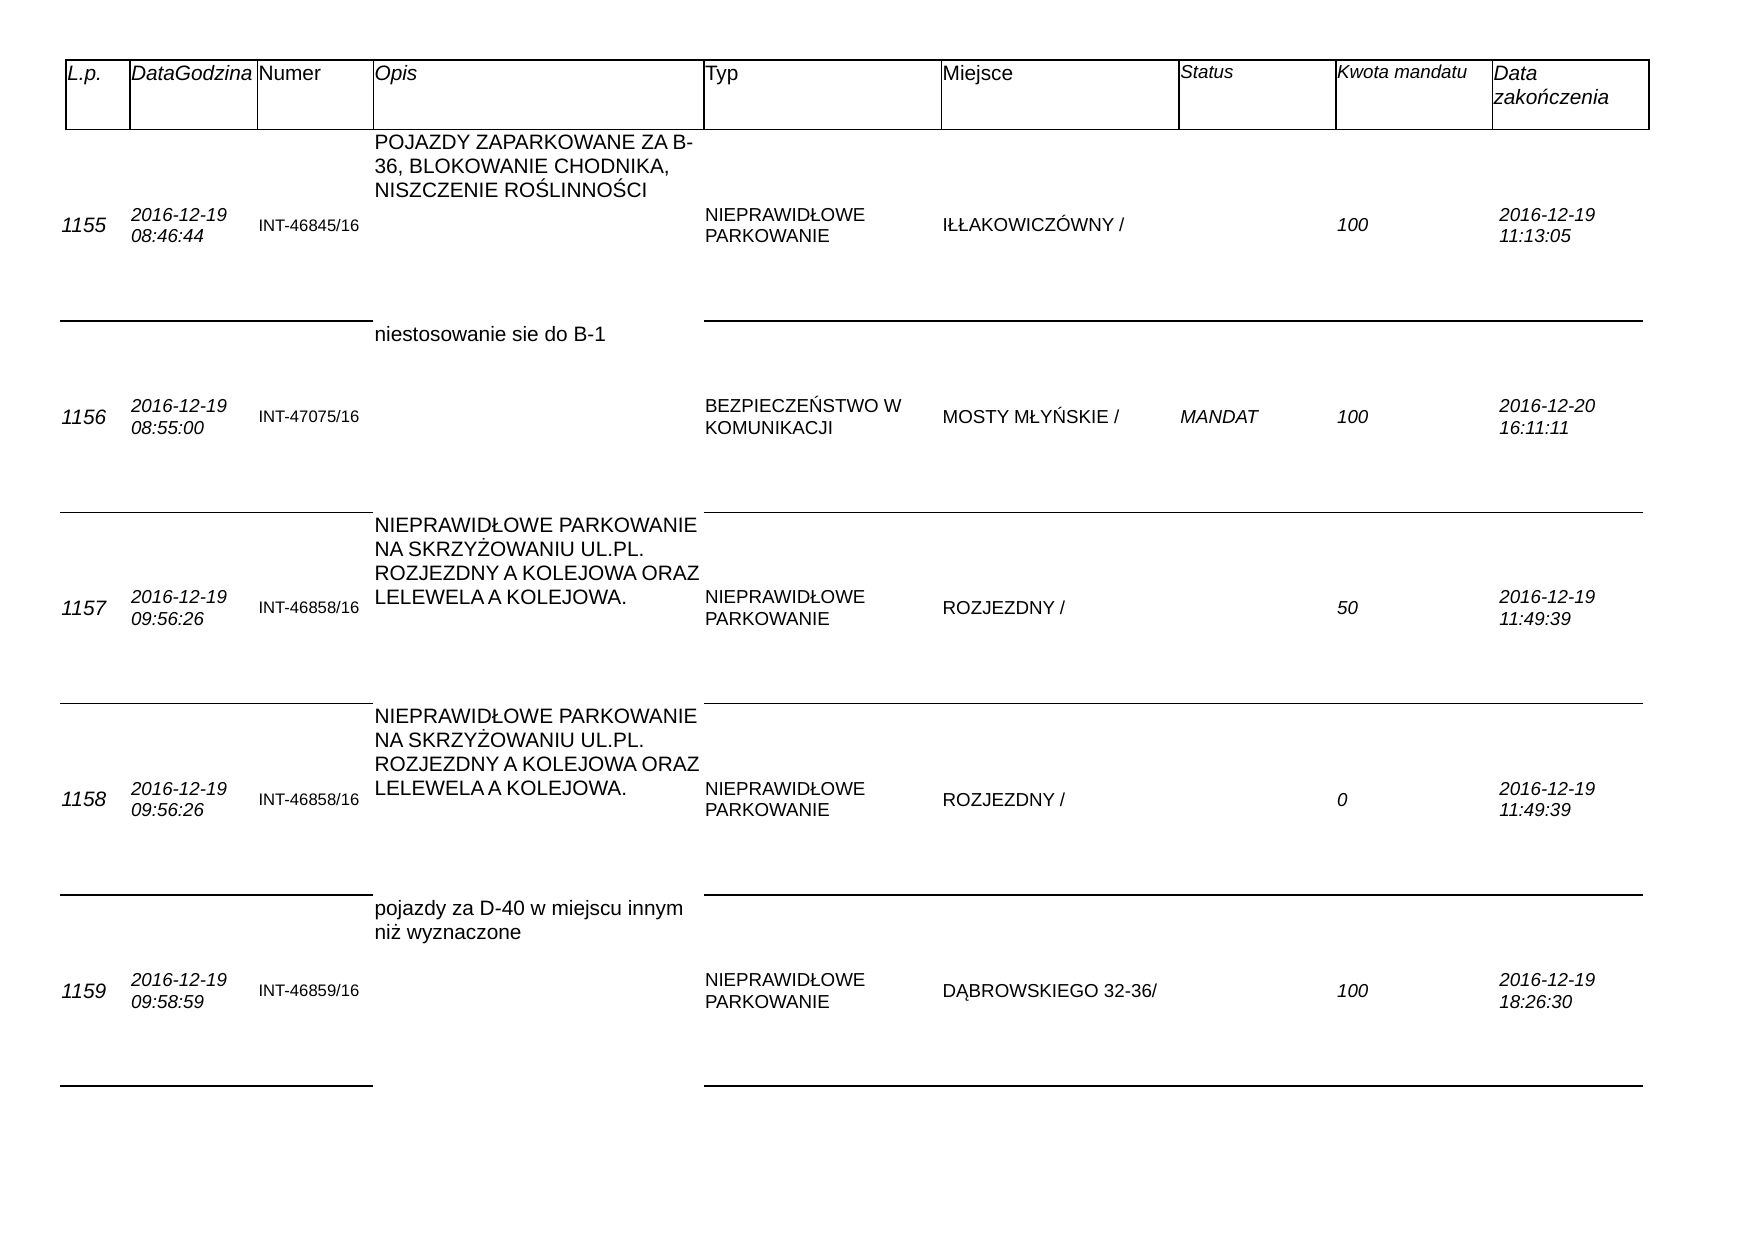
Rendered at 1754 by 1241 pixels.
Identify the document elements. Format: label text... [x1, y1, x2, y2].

table_header Opis [374, 61, 703, 129]
table_cell 1156 [60, 322, 130, 511]
table_cell pojazdy za D-40 w miejscu innym niż wyznaczone [373, 894, 704, 1085]
table_cell 100 [1336, 130, 1498, 320]
table_cell BEZPIECZEŃSTWO W KOMUNIKACJI [704, 322, 941, 511]
table_cell 1158 [60, 704, 130, 894]
table_cell 1155 [60, 129, 130, 320]
table_cell INT-46859/16 [257, 896, 373, 1085]
table_cell NIEPRAWIDŁOWE PARKOWANIE NA SKRZYŻOWANIU UL.PL. ROZJEZDNY A KOLEJOWA ORAZ LELEWELA A KOLEJOWA. [373, 703, 704, 894]
table_cell 2016-12-19 09:56:26 [130, 513, 257, 703]
table_header Kwota mandatu [1337, 61, 1492, 129]
table_cell niestosowanie sie do B-1 [373, 320, 704, 511]
table_cell NIEPRAWIDŁOWE PARKOWANIE [704, 513, 941, 703]
table_cell 50 [1336, 513, 1498, 703]
table_cell 2016-12-19 11:49:39 [1498, 513, 1643, 703]
table_header Status [1180, 61, 1335, 129]
table_cell 2016-12-19 09:58:59 [130, 896, 257, 1085]
table_header Numer [258, 61, 373, 129]
table_header L.p. [67, 61, 129, 129]
table_header Typ [705, 61, 941, 129]
table_cell [1643, 320, 1649, 511]
table_cell IŁŁAKOWICZÓWNY / [941, 130, 1179, 320]
table_header Data zakończenia [1493, 61, 1648, 129]
table_header [60, 59, 65, 129]
table_cell MANDAT [1179, 322, 1336, 511]
table_cell NIEPRAWIDŁOWE PARKOWANIE NA SKRZYŻOWANIU UL.PL. ROZJEZDNY A KOLEJOWA ORAZ LELEWELA A KOLEJOWA. [373, 511, 704, 703]
table_cell DĄBROWSKIEGO 32-36/ [941, 896, 1179, 1085]
table_cell 2016-12-19 11:13:05 [1498, 130, 1643, 320]
table_cell 2016-12-19 09:56:26 [130, 704, 257, 894]
table_cell [1179, 704, 1336, 894]
table_cell [1643, 511, 1649, 703]
table_cell INT-47075/16 [257, 322, 373, 511]
table_cell 1159 [60, 896, 130, 1085]
table_cell ROZJEZDNY / [941, 513, 1179, 703]
table_cell NIEPRAWIDŁOWE PARKOWANIE [704, 896, 941, 1085]
table_cell [1179, 896, 1336, 1085]
table_cell 2016-12-19 11:49:39 [1498, 704, 1643, 894]
table_cell 0 [1336, 704, 1498, 894]
table_cell 100 [1336, 896, 1498, 1085]
table_cell POJAZDY ZAPARKOWANE ZA B-36, BLOKOWANIE CHODNIKA, NISZCZENIE ROŚLINNOŚCI [373, 130, 704, 320]
table_cell INT-46845/16 [257, 130, 373, 320]
table_cell 2016-12-19 18:26:30 [1498, 896, 1643, 1085]
table_cell [1643, 130, 1649, 320]
table_cell 2016-12-20 16:11:11 [1498, 322, 1643, 511]
table_header DataGodzina [131, 61, 257, 129]
table_cell [1643, 703, 1649, 894]
table_cell MOSTY MŁYŃSKIE / [941, 322, 1179, 511]
table_cell ROZJEZDNY / [941, 704, 1179, 894]
table_cell 1157 [60, 513, 130, 703]
table_cell [1179, 130, 1336, 320]
table_cell 2016-12-19 08:55:00 [130, 322, 257, 511]
table_cell INT-46858/16 [257, 704, 373, 894]
table_cell INT-46858/16 [257, 513, 373, 703]
table_cell 2016-12-19 08:46:44 [130, 130, 257, 320]
table_cell NIEPRAWIDŁOWE PARKOWANIE [704, 704, 941, 894]
table_cell [1179, 513, 1336, 703]
table_cell NIEPRAWIDŁOWE PARKOWANIE [704, 130, 941, 320]
table_cell 100 [1336, 322, 1498, 511]
table_cell [1643, 894, 1649, 1085]
table_header Miejsce [942, 61, 1178, 129]
